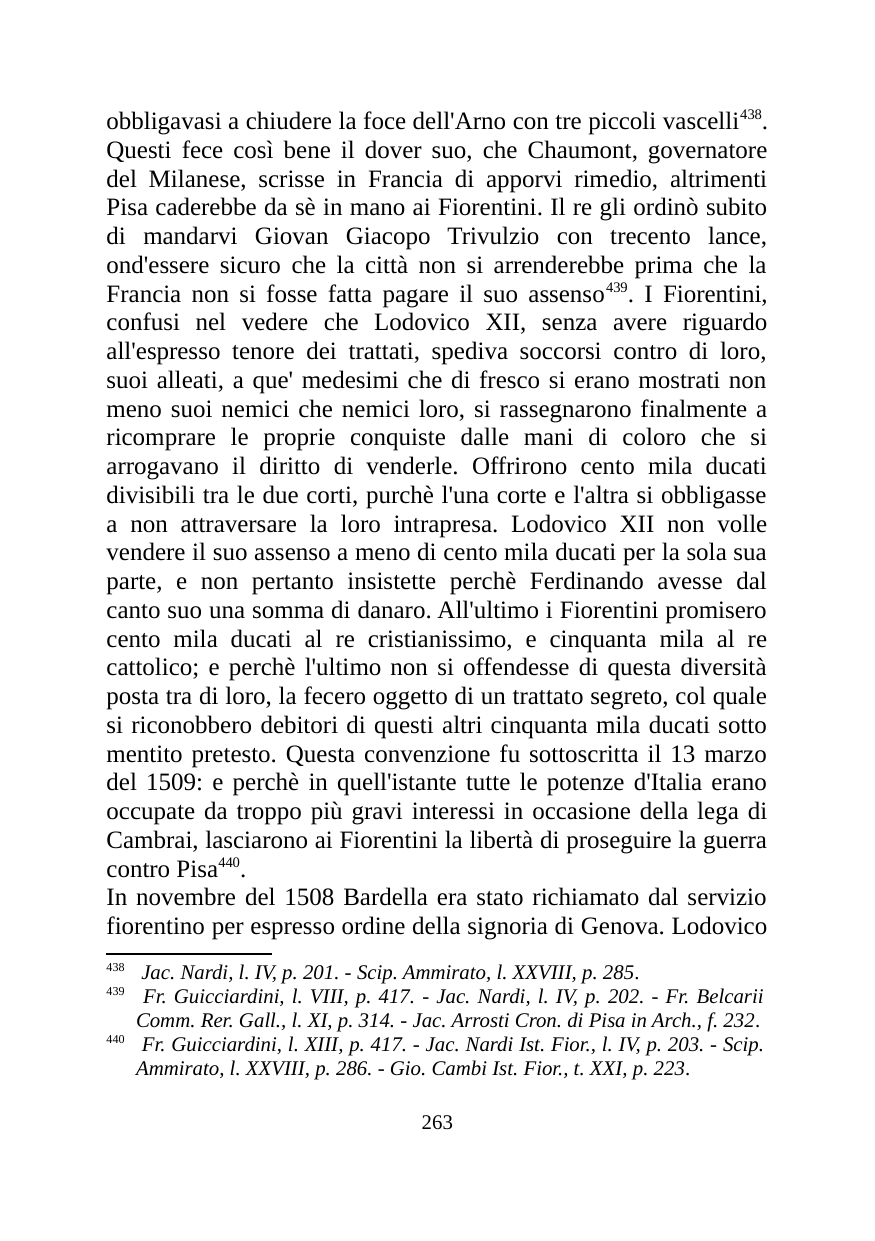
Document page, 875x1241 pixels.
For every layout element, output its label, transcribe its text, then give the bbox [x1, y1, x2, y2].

text Fr. Guicciardini, l. XIII, p. 417. - Jac. Nardi Ist. Fior., l. IV, p. 203. - Scip. Ammirato, l. XXVIII, p. 286. - Gio. Cambi Ist. Fior., t. XXI, p. 223. [106, 1032, 768, 1080]
text Fr. Guicciardini, l. VIII, p. 417. - Jac. Nardi, l. IV, p. 202. - Fr. Belcarii Comm. Rer. Gall., l. XI, p. 314. - Jac. Arrosti Cron. di Pisa in Arch., f. 232. [106, 984, 768, 1032]
text obbligavasi a chiudere la foce dell'Arno con tre piccoli vascelli. Questi fece così bene il dover suo, che Chaumont, governatore del Milanese, scrisse in Francia di apporvi rimedio, altrimenti Pisa caderebbe da sè in mano ai Fiorentini. Il re gli ordinò subito di mandarvi Giovan Giacopo Trivulzio con trecento lance, ond'essere sicuro che la città non si arrenderebbe prima che la Francia non si fosse fatta pagare il suo assenso. I Fiorentini, confusi nel vedere che Lodovico XII, senza avere riguardo all'espresso tenore dei trattati, spediva soccorsi contro di loro, suoi alleati, a que' medesimi che di fresco si erano mostrati non meno suoi nemici che nemici loro, si rassegnarono finalmente a ricomprare le proprie conquiste dalle mani di coloro che si arrogavano il diritto di venderle. Offrirono cento mila ducati divisibili tra le due corti, purchè l'una corte e l'altra si obbligasse a non attraversare la loro intrapresa. Lodovico XII non volle vendere il suo assenso a meno di cento mila ducati per la sola sua parte, e non pertanto insistette perchè Ferdinando avesse dal canto suo una somma di danaro. All'ultimo i Fiorentini promisero cento mila ducati al re cristianissimo, e cinquanta mila al re cattolico; e perchè l'ultimo non si offendesse di questa diversità posta tra di loro, la fecero oggetto di un trattato segreto, col quale si riconobbero debitori di questi altri cinquanta mila ducati sotto mentito pretesto. Questa convenzione fu sottoscritta il 13 marzo del 1509: e perchè in quell'istante tutte le potenze d'Italia erano occupate da troppo più gravi interessi in occasione della lega di Cambrai, lasciarono ai Fiorentini la libertà di proseguire la guerra contro Pisa. [106, 106, 768, 882]
text In novembre del 1508 Bardella era stato richiamato dal servizio fiorentino per espresso ordine della signoria di Genova. Lodovico [106, 882, 768, 940]
text Jac. Nardi, l. IV, p. 201. - Scip. Ammirato, l. XXVIII, p. 285. [106, 960, 768, 984]
